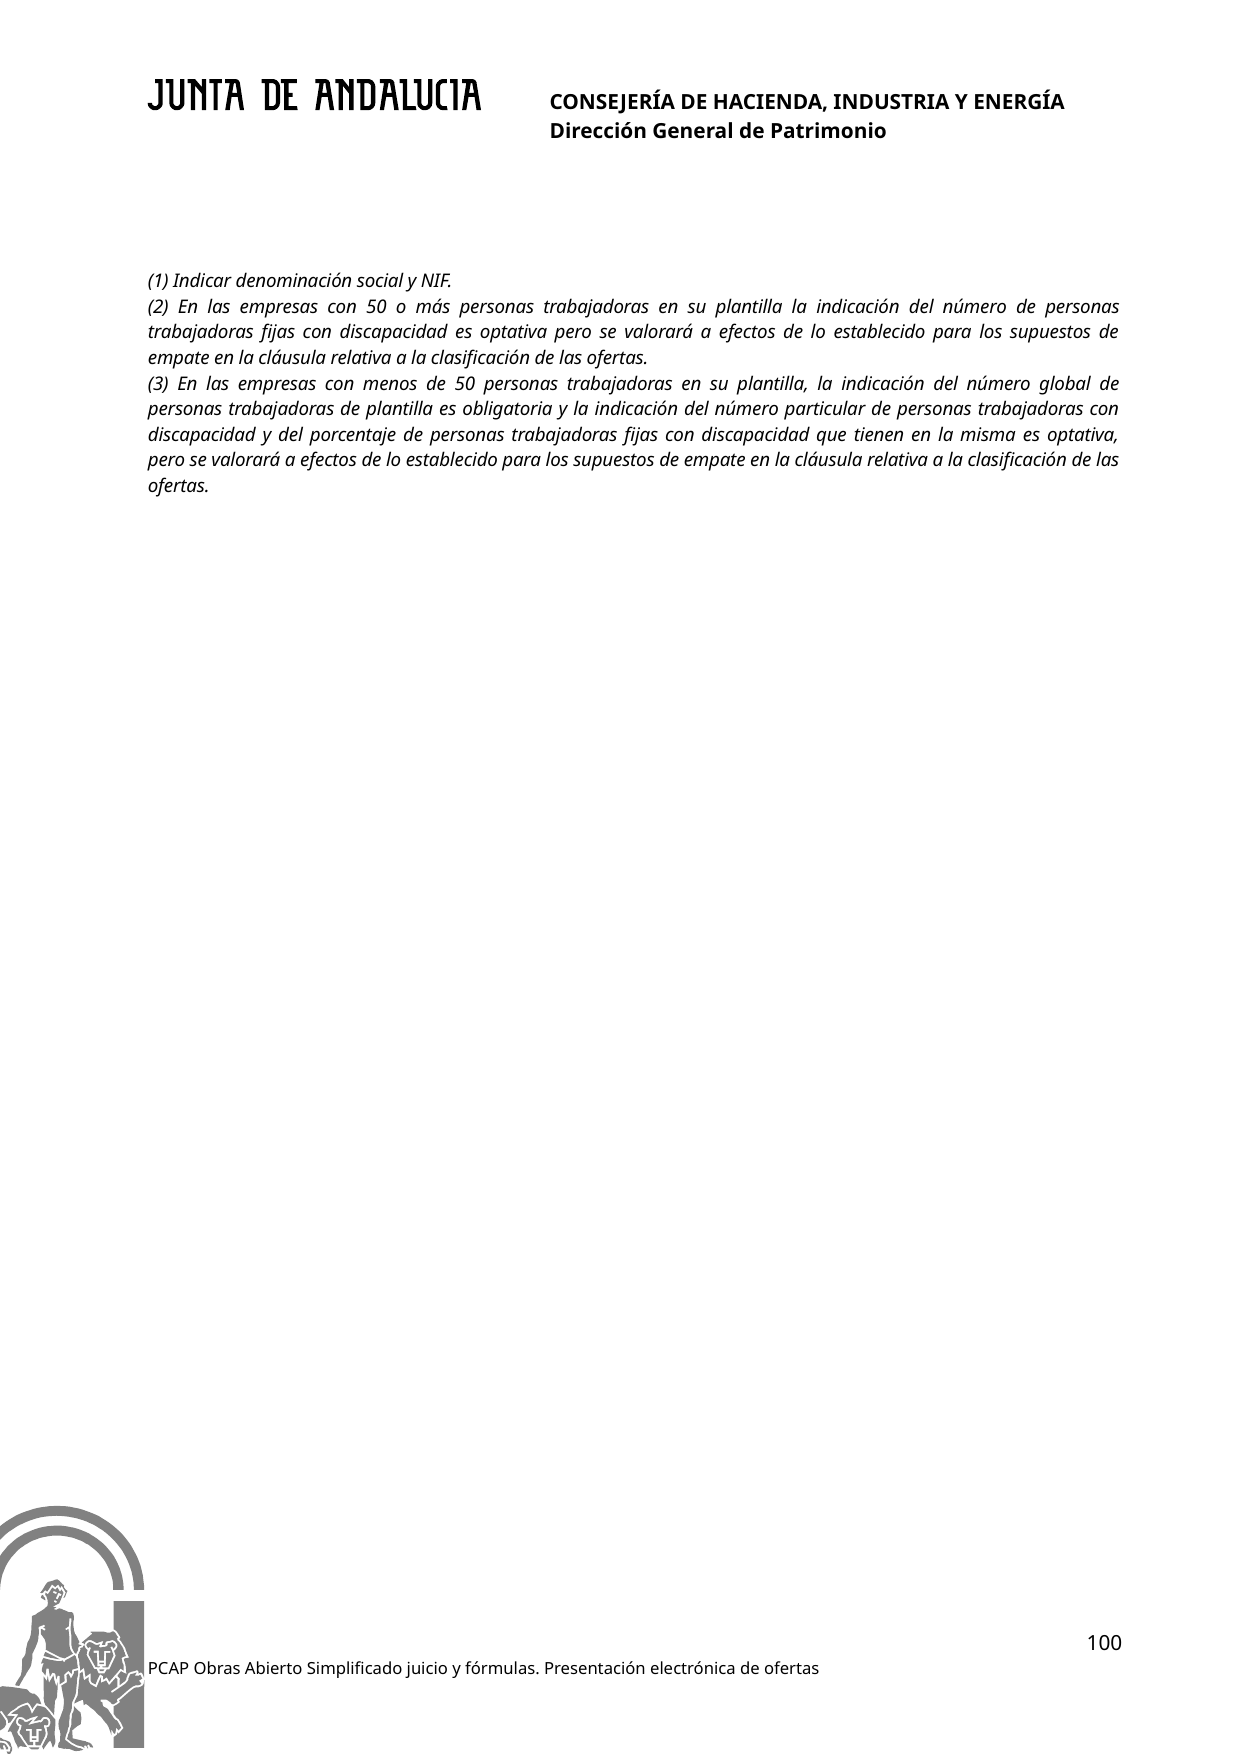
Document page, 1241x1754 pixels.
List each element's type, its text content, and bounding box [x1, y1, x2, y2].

list (1) Indicar denominación social y NIF. [148, 268, 1122, 293]
text (3) En las empresas con menos de 50 personas trabajadoras en su plantilla, la indicación del número global de personas trabajadoras de plantilla es obligatoria y la indicación del número particular de personas trabajadoras con discapacidad y del porcentaje de personas trabajadoras fijas con discapacidad que tienen en la misma es optativa, pero se valorará a efectos de lo establecido para los supuestos de empate en la cláusula relativa a la clasificación de las ofertas. [148, 370, 1122, 497]
list (2) En las empresas con 50 o más personas trabajadoras en su plantilla la indicación del número de personas trabajadoras fijas con discapacidad es optativa pero se valorará a efectos de lo establecido para los supuestos de empate en la cláusula relativa a la clasificación de las ofertas. [148, 293, 1122, 370]
